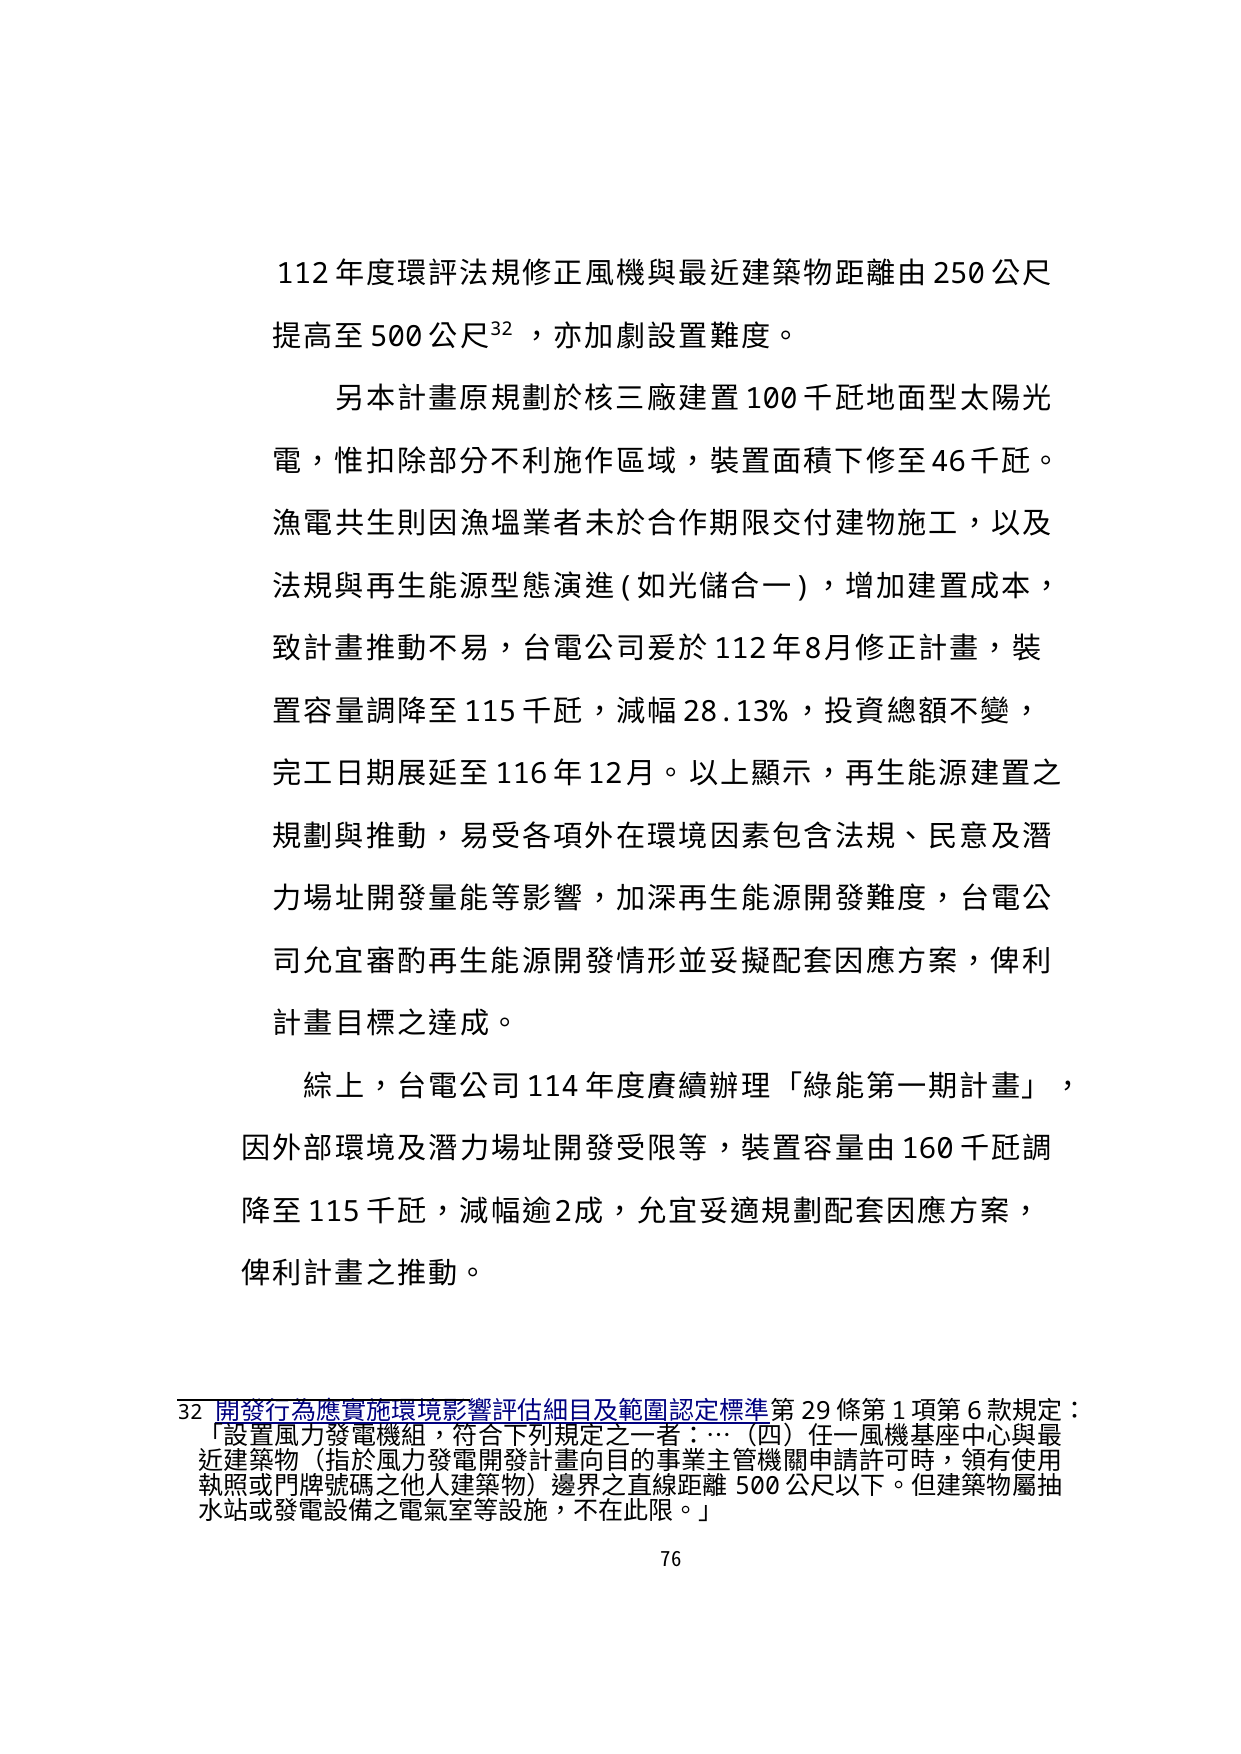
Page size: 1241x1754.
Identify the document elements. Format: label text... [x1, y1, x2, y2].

text 綜上，台電公司114年度賡續辦理「綠能第一期計畫」，因外部環境及潛力場址開發受限等，裝置容量由160千瓩調降至115千瓩，減幅逾2成，允宜妥適規劃配套因應方案，俾利計畫之推動。 [236, 1042, 1063, 1292]
text 開發行為應實施環境影響評估細目及範圍認定標準第29條第1項第6款規定：「設置風力發電機組，符合下列規定之一者：…（四）任一風機基座中心與最近建築物（指於風力發電開發計畫向目的事業主管機關申請許可時，領有使用執照或門牌號碼之他人建築物）邊界之直線距離500公尺以下。但建築物屬抽水站或發電設備之電氣室等設施，不在此限。」 [177, 1400, 1063, 1525]
text 另本計畫原規劃於核三廠建置100千瓩地面型太陽光電，惟扣除部分不利施作區域，裝置面積下修至46千瓩。漁電共生則因漁塭業者未於合作期限交付建物施工，以及法規與再生能源型態演進(如光儲合一)，增加建置成本，致計畫推動不易，台電公司爰於112年8月修正計畫，裝置容量調降至115千瓩，減幅28.13%，投資總額不變，完工日期展延至116年12月。以上顯示，再生能源建置之規劃與推動，易受各項外在環境因素包含法規、民意及潛力場址開發量能等影響，加深再生能源開發難度，台電公司允宜審酌再生能源開發情形並妥擬配套因應方案，俾利計畫目標之達成。 [266, 354, 1063, 1042]
text 112年度環評法規修正風機與最近建築物距離由250公尺提高至500公尺，亦加劇設置難度。 [266, 229, 1063, 354]
